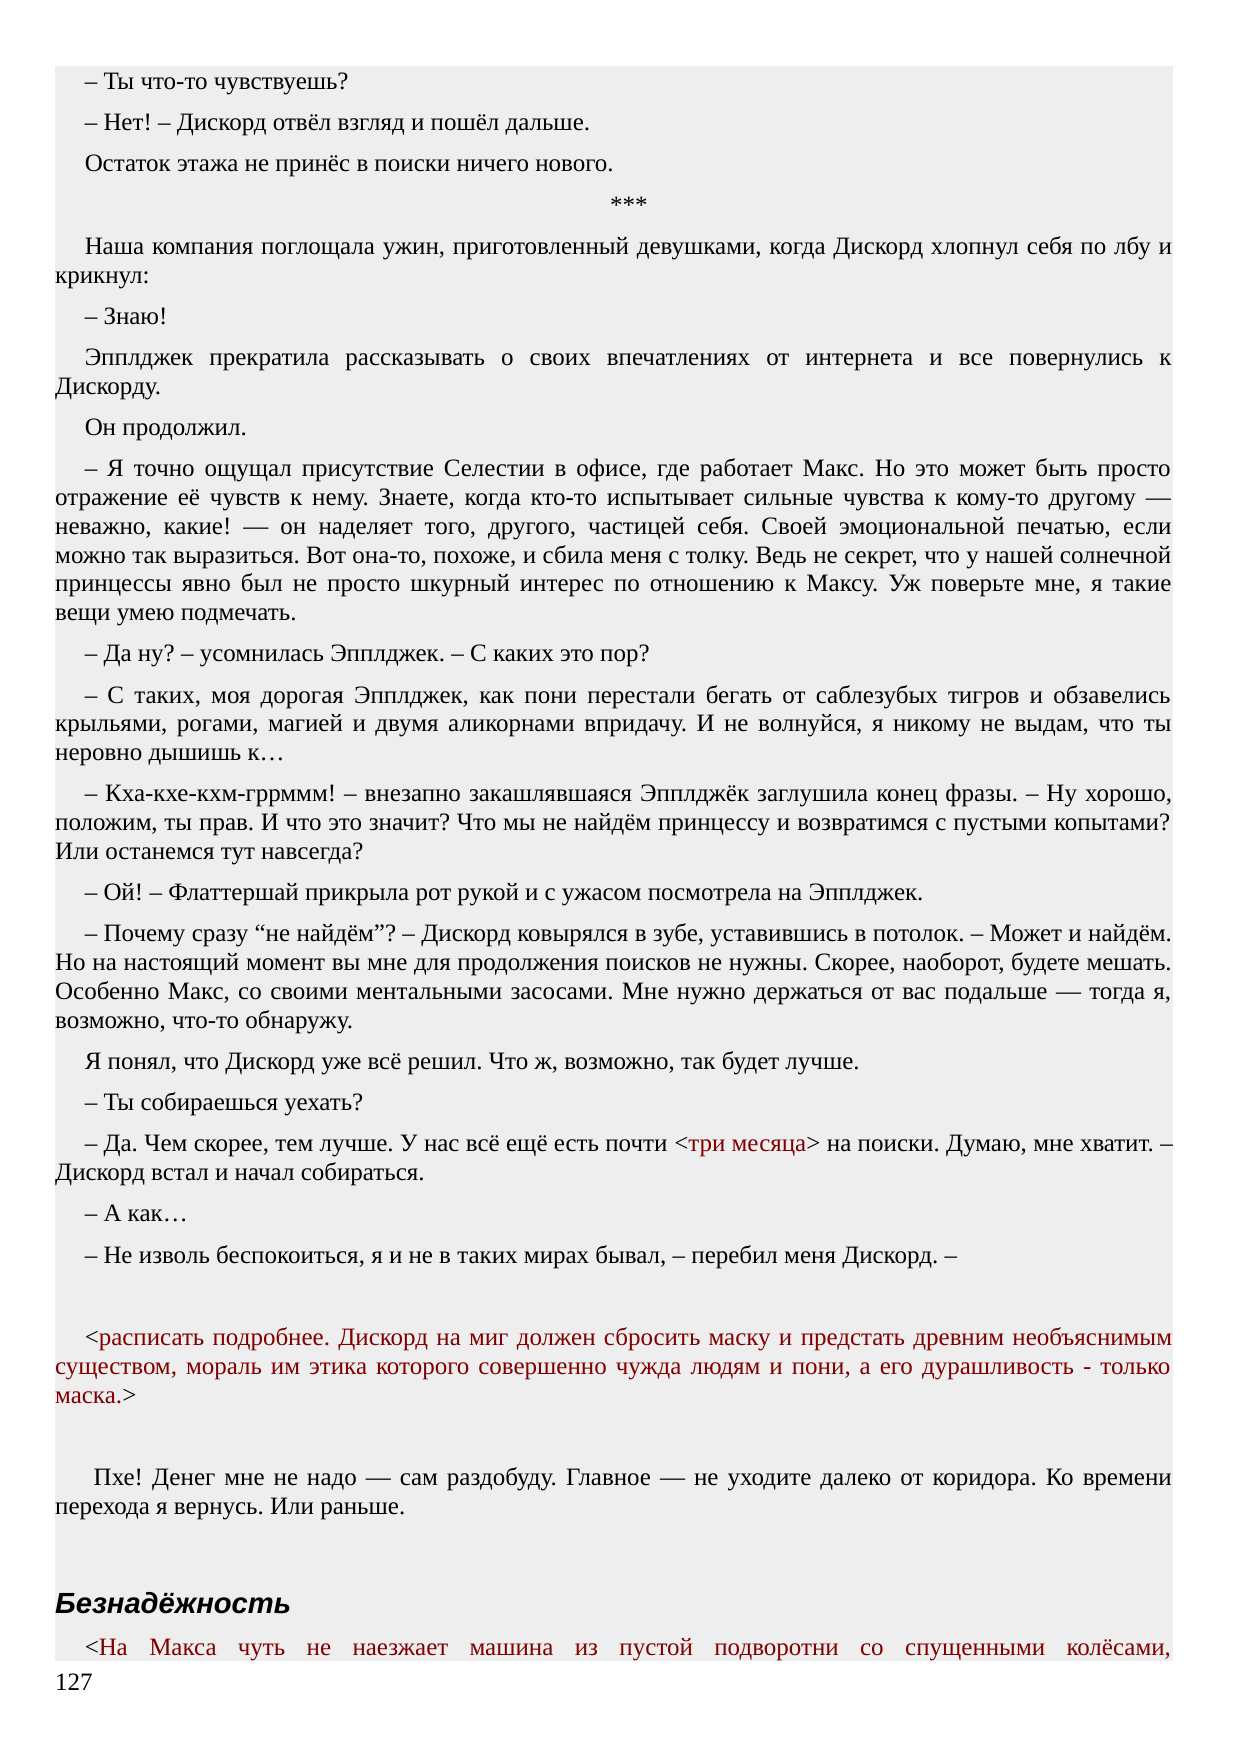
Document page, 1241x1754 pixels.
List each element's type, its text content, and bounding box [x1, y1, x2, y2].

text – Ты собираешься уехать? [55, 1087, 1173, 1116]
text – Ты что-то чувствуешь? [55, 66, 1173, 95]
text – А как… [55, 1198, 1173, 1227]
text – Ой! – Флаттершай прикрыла рот рукой и с ужасом посмотрела на Эпплджек. [55, 877, 1173, 906]
text *** [55, 190, 1173, 218]
text Наша компания поглощала ужин, приготовленный девушками, когда Дискорд хлопнул себя по лбу и крикнул: [55, 231, 1173, 288]
text – Я точно ощущал присутствие Селестии в офисе, где работает Макс. Но это может быть просто отражение её чувств к нему. Знаете, когда кто-то испытывает сильные чувства к кому-то другому — неважно, какие! — он наделяет того, другого, частицей себя. Своей эмоциональной печатью, если можно так выразиться. Вот она-то, похоже, и сбила меня с толку. Ведь не секрет, что у нашей солнечной принцессы явно был не просто шкурный интерес по отношению к Максу. Уж поверьте мне, я такие вещи умею подмечать. [55, 453, 1173, 626]
text – Да. Чем скорее, тем лучше. У нас всё ещё есть почти <три месяца> на поиски. Думаю, мне хватит. – Дискорд встал и начал собираться. [55, 1128, 1173, 1186]
text Я понял, что Дискорд уже всё решил. Что ж, возможно, так будет лучше. [55, 1046, 1173, 1075]
text Он продолжил. [55, 412, 1173, 441]
text Остаток этажа не принёс в поиски ничего нового. [55, 148, 1173, 177]
text Эпплджек прекратила рассказывать о своих впечатлениях от интернета и все повернулись к Дискорду. [55, 342, 1173, 400]
text – Не изволь беспокоиться, я и не в таких мирах бывал, – перебил меня Дискорд. – [55, 1240, 1173, 1268]
text <расписать подробнее. Дискорд на миг должен сбросить маску и предстать древним необъяснимым существом, мораль им этика которого совершенно чужда людям и пони, а его дурашливость - только маска.> [55, 1322, 1173, 1408]
text – Кха-кхе-кхм-гррммм! – внезапно закашлявшаяся Эпплджёк заглушила конец фразы. – Ну хорошо, положим, ты прав. И что это значит? Что мы не найдём принцессу и возвратимся с пустыми копытами? Или останемся тут навсегда? [55, 778, 1173, 865]
text – Почему сразу “не найдём”? – Дискорд ковырялся в зубе, уставившись в потолок. – Может и найдём. Но на настоящий момент вы мне для продолжения поисков не нужны. Скорее, наоборот, будете мешать. Особенно Макс, со своими ментальными засосами. Мне нужно держаться от вас подальше — тогда я, возможно, что-то обнаружу. [55, 918, 1173, 1033]
text <На Макса чуть не наезжает машина из пустой подворотни со спущенными колёсами, [55, 1632, 1173, 1661]
subtitle Безнадёжность [55, 1586, 1173, 1619]
text – Нет! – Дискорд отвёл взгляд и пошёл дальше. [55, 107, 1173, 136]
text Пхе! Денег мне не надо — сам раздобуду. Главное — не уходите далеко от коридора. Ко времени перехода я вернусь. Или раньше. [55, 1462, 1173, 1520]
text – Да ну? – усомнилась Эпплджек. – С каких это пор? [55, 638, 1173, 667]
text – С таких, моя дорогая Эпплджек, как пони перестали бегать от саблезубых тигров и обзавелись крыльями, рогами, магией и двумя аликорнами впридачу. И не волнуйся, я никому не выдам, что ты неровно дышишь к… [55, 680, 1173, 766]
text – Знаю! [55, 301, 1173, 330]
